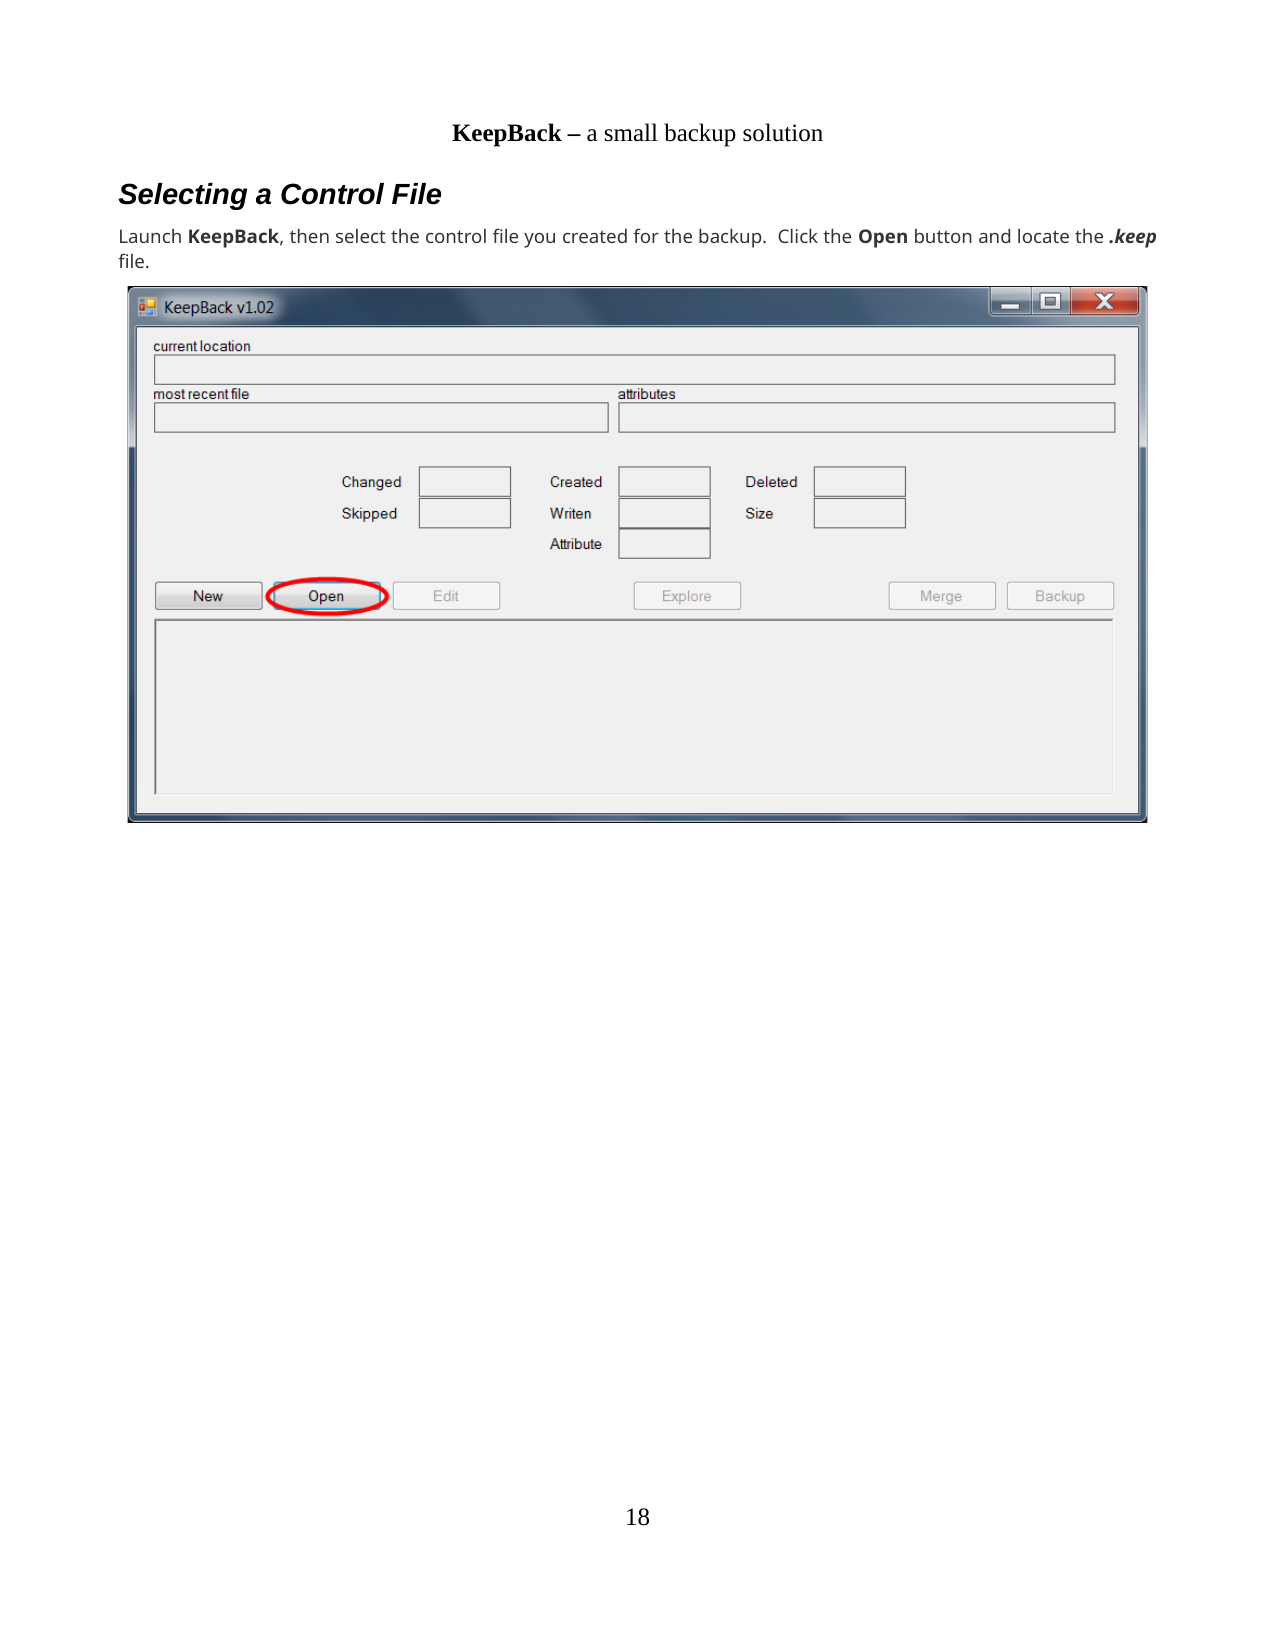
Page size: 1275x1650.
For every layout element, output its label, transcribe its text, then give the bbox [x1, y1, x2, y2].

text Launch KeepBack, then select the control file you created for the backup. Click the Open button and locate the .keep file. [118, 223, 1157, 274]
picture [127, 286, 1148, 823]
subtitle Selecting a Control File [118, 177, 1157, 211]
